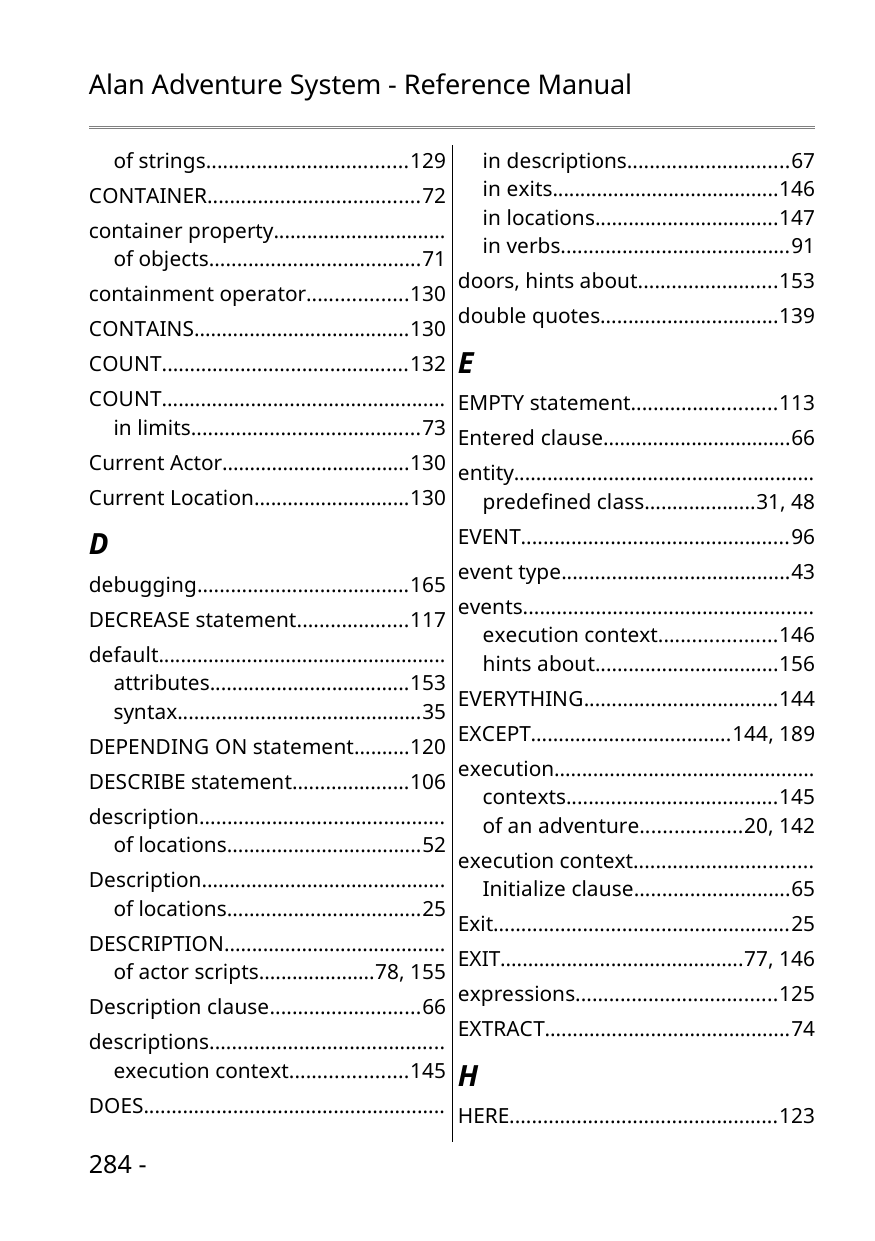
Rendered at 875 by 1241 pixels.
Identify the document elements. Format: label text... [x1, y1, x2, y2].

text EMPTY statement 113 [458, 388, 815, 417]
text EXTRACT 74 [458, 1014, 815, 1043]
text execution context [458, 846, 815, 874]
text descriptions [88, 1027, 446, 1056]
text DECREASE statement 117 [88, 604, 446, 633]
text containment operator 130 [88, 279, 446, 308]
text execution [458, 754, 815, 782]
text COUNT [88, 384, 446, 413]
text default [88, 639, 446, 668]
text Description clause 66 [88, 992, 446, 1021]
text EXCEPT 144, 189 [458, 719, 815, 747]
text doors, hints about 153 [458, 266, 815, 295]
text description [88, 802, 446, 830]
text execution context 145 [113, 1056, 446, 1084]
text in limits 73 [113, 413, 446, 441]
text events [458, 592, 815, 620]
text execution context 146 [482, 620, 815, 649]
text double quotes 139 [458, 301, 815, 330]
text Entered clause 66 [458, 423, 815, 452]
text expressions 125 [458, 979, 815, 1008]
text entity [458, 458, 815, 487]
text contexts 145 [482, 782, 815, 811]
text E [458, 342, 815, 382]
text of an adventure 20, 142 [482, 811, 815, 839]
text of locations 52 [113, 830, 446, 859]
text hints about 156 [482, 649, 815, 677]
text attributes 153 [113, 668, 446, 697]
text HERE 123 [458, 1101, 815, 1130]
text of objects 71 [113, 244, 446, 273]
text predefined class 31, 48 [482, 487, 815, 515]
text event type 43 [458, 557, 815, 585]
text CONTAINER 72 [88, 181, 446, 209]
text in locations 147 [482, 203, 815, 231]
text H [458, 1055, 815, 1095]
text in exits 146 [482, 174, 815, 203]
text Current Location 130 [88, 483, 446, 511]
text Exit 25 [458, 909, 815, 938]
text COUNT 132 [88, 349, 446, 378]
text container property [88, 216, 446, 244]
text of locations 25 [113, 894, 446, 922]
text DESCRIPTION [88, 929, 446, 957]
text in verbs 91 [482, 231, 815, 260]
text CONTAINS 130 [88, 314, 446, 343]
text DESCRIBE statement 106 [88, 767, 446, 795]
text Current Actor 130 [88, 448, 446, 476]
text of strings 129 [113, 146, 446, 174]
text DEPENDING ON statement 120 [88, 732, 446, 760]
text DOES [88, 1091, 446, 1119]
text EVERYTHING 144 [458, 684, 815, 712]
text syntax 35 [113, 697, 446, 725]
text Description [88, 865, 446, 894]
text of actor scripts 78, 155 [113, 957, 446, 986]
text EXIT 77, 146 [458, 944, 815, 973]
text debugging 165 [88, 569, 446, 598]
text in descriptions 67 [482, 146, 815, 174]
text EVENT 96 [458, 522, 815, 550]
text D [88, 523, 446, 563]
text Initialize clause 65 [482, 874, 815, 903]
